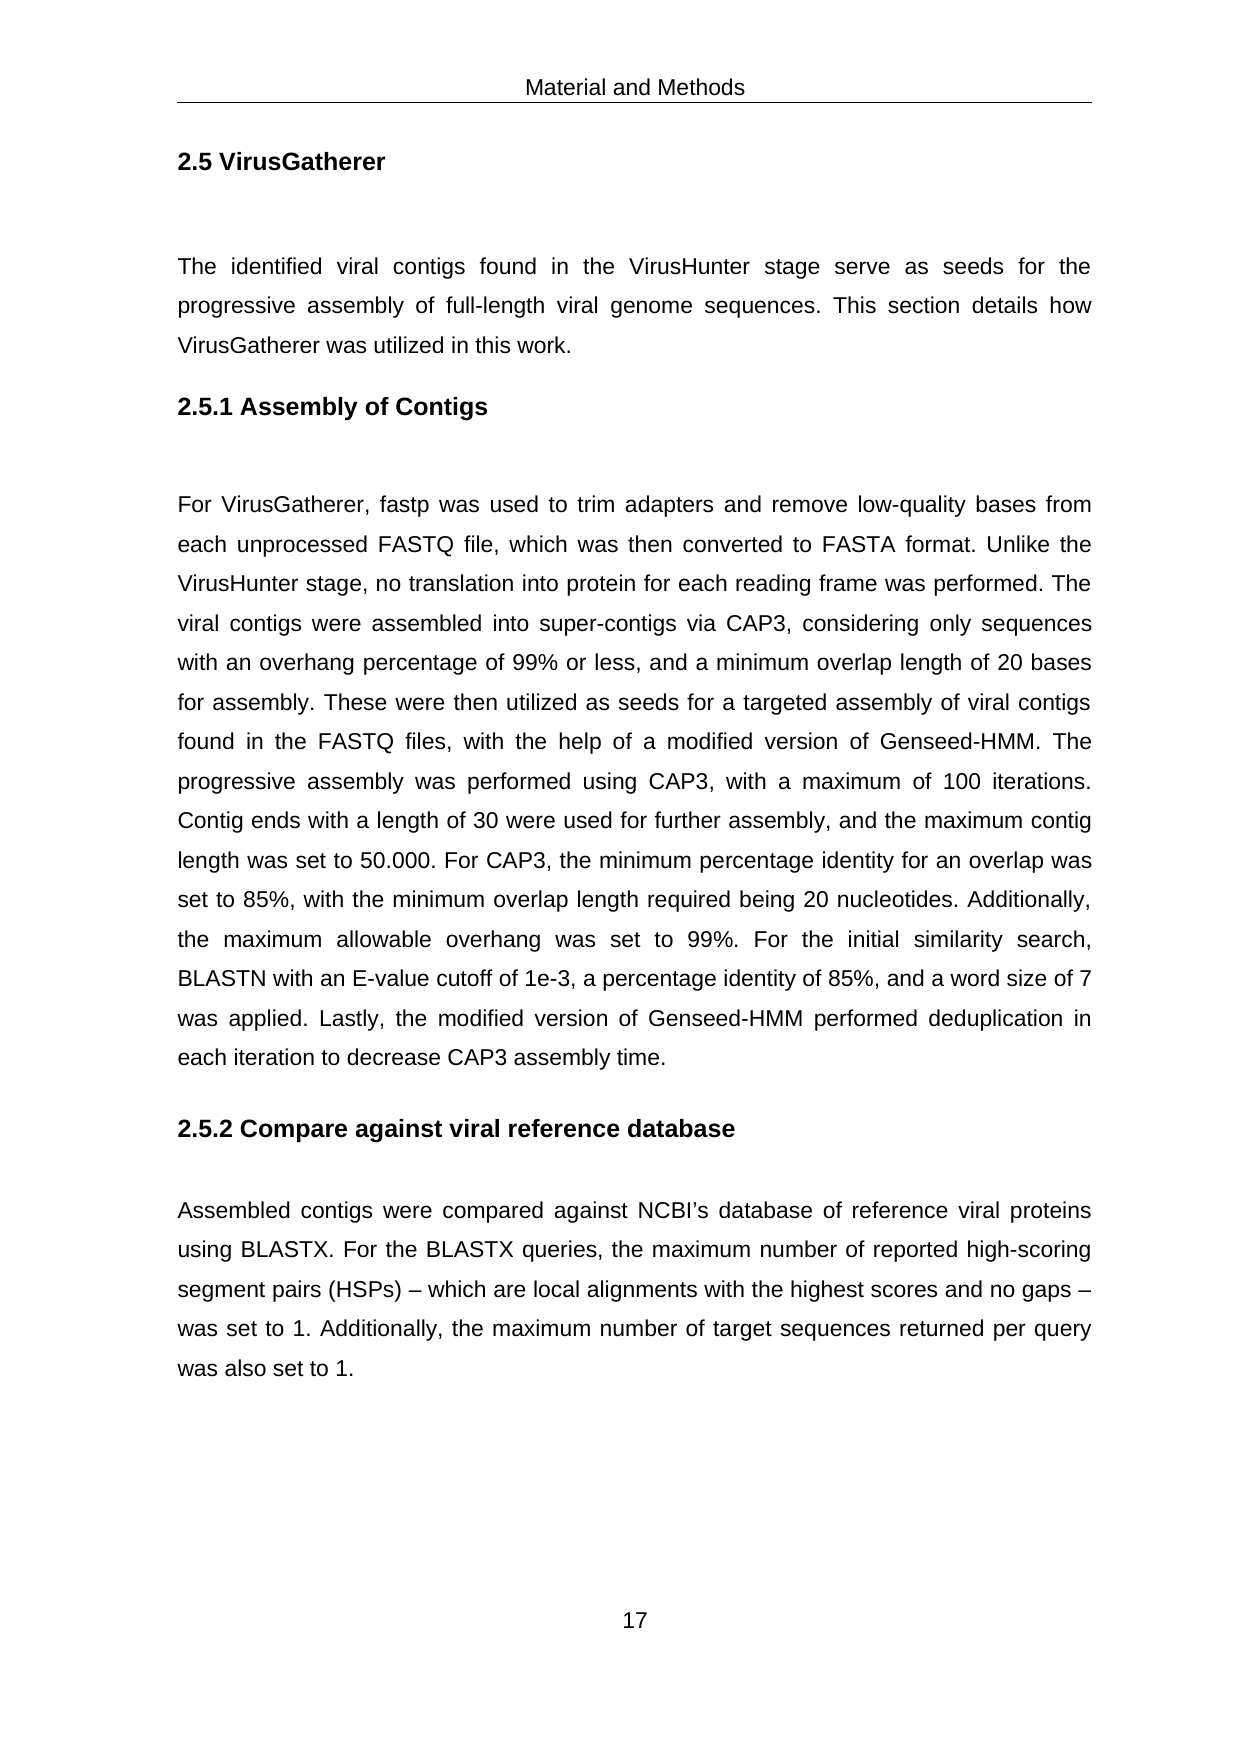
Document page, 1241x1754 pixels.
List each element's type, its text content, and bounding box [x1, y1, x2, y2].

subtitle 2.5.1 Assembly of Contigs [177, 392, 1092, 421]
text For VirusGatherer, fastp was used to trim adapters and remove low-quality bases from each unprocessed FASTQ file, which was then converted to FASTA format. Unlike the VirusHunter stage, no translation into protein for each reading frame was performed. The viral contigs were assembled into super-contigs via CAP3, considering only sequences with an overhang percentage of 99% or less, and a minimum overlap length of 20 bases for assembly. These were then utilized as seeds for a targeted assembly of viral contigs found in the FASTQ files, with the help of a modified version of Genseed-HMM. The progressive assembly was performed using CAP3, with a maximum of 100 iterations. Contig ends with a length of 30 were used for further assembly, and the maximum contig length was set to 50.000. For CAP3, the minimum percentage identity for an overlap was set to 85%, with the minimum overlap length required being 20 nucleotides. Additionally, the maximum allowable overhang was set to 99%. For the initial similarity search, BLASTN with an E-value cutoff of 1e-3, a percentage identity of 85%, and a word size of 7 was applied. Lastly, the modified version of Genseed-HMM performed deduplication in each iteration to decrease CAP3 assembly time. [177, 491, 1092, 1071]
text The identified viral contigs found in the VirusHunter stage serve as seeds for the progressive assembly of full-length viral genome sequences. This section details how VirusGatherer was utilized in this work. [177, 253, 1092, 358]
text Assembled contigs were compared against NCBI’s database of reference viral proteins using BLASTX. For the BLASTX queries, the maximum number of reported high-scoring segment pairs (HSPs) – which are local alignments with the highest scores and no gaps – was set to 1. Additionally, the maximum number of target sequences returned per query was also set to 1. [177, 1197, 1092, 1381]
subtitle 2.5 VirusGatherer [177, 147, 1092, 176]
subtitle 2.5.2 Compare against viral reference database [177, 1114, 1092, 1143]
